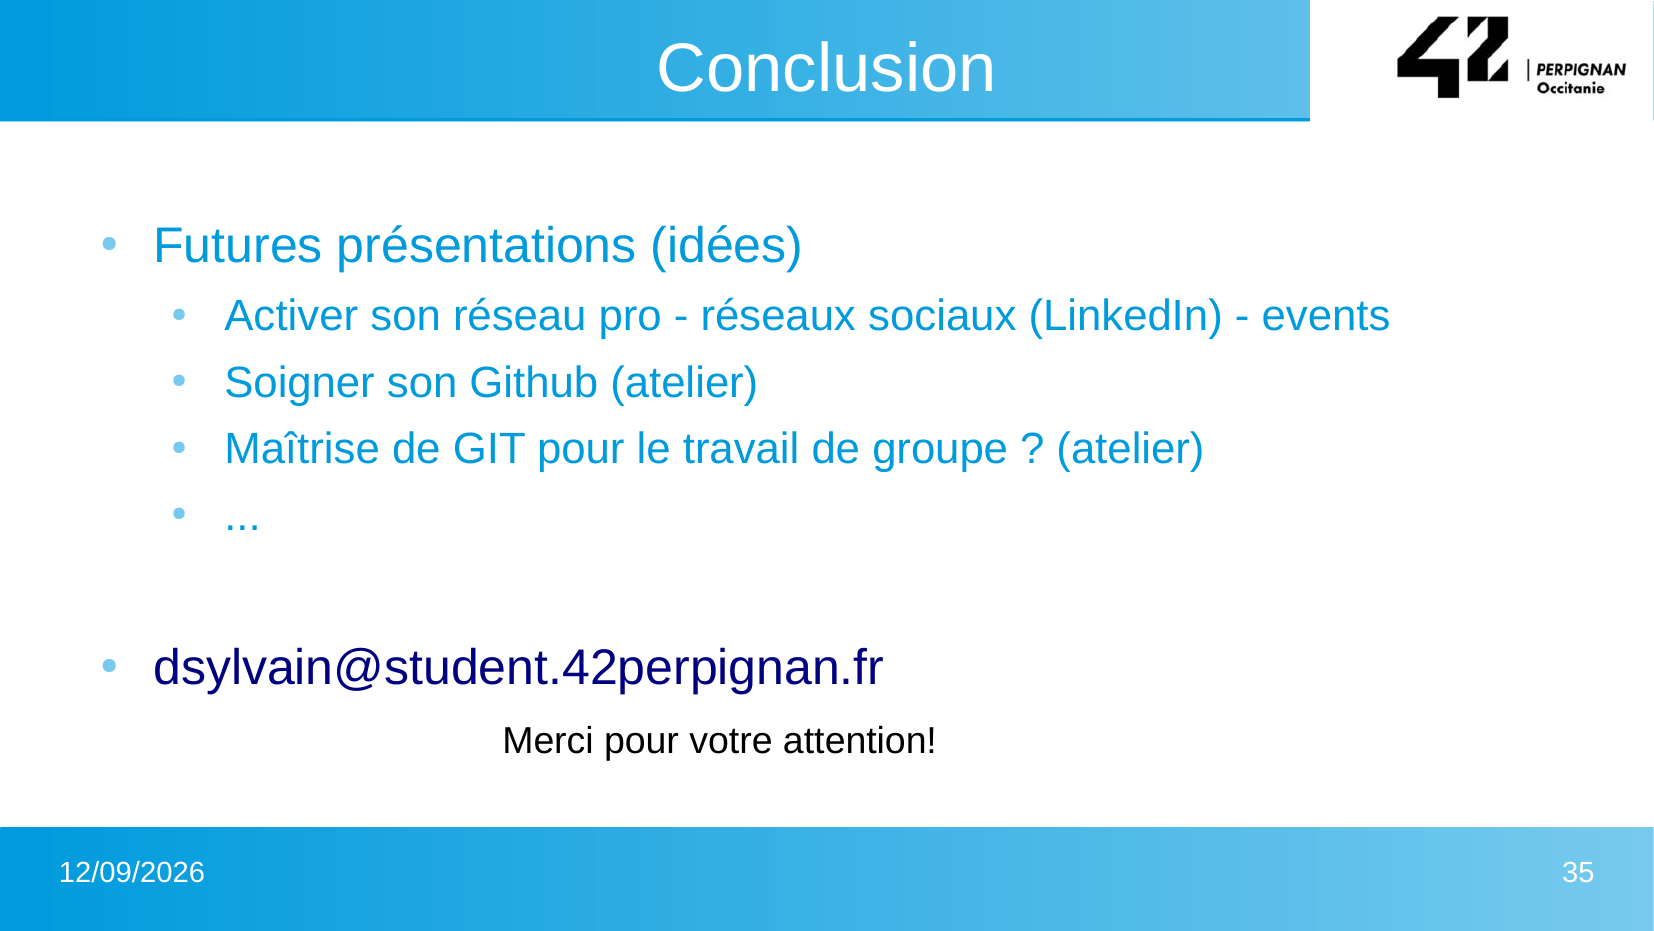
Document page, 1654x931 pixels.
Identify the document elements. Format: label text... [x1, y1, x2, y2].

title Conclusion [82, 0, 1571, 146]
picture [1310, 0, 1654, 125]
list Futures présentations (idées) Activer son réseau pro - réseaux sociaux (LinkedIn) - events Soigner son Github (atelier) Maîtrise de GIT pour le travail de groupe ? (atelier) ... dsylvain@student.42perpignan.fr [82, 217, 1571, 638]
text_box Merci pour votre attention! [487, 712, 1163, 770]
